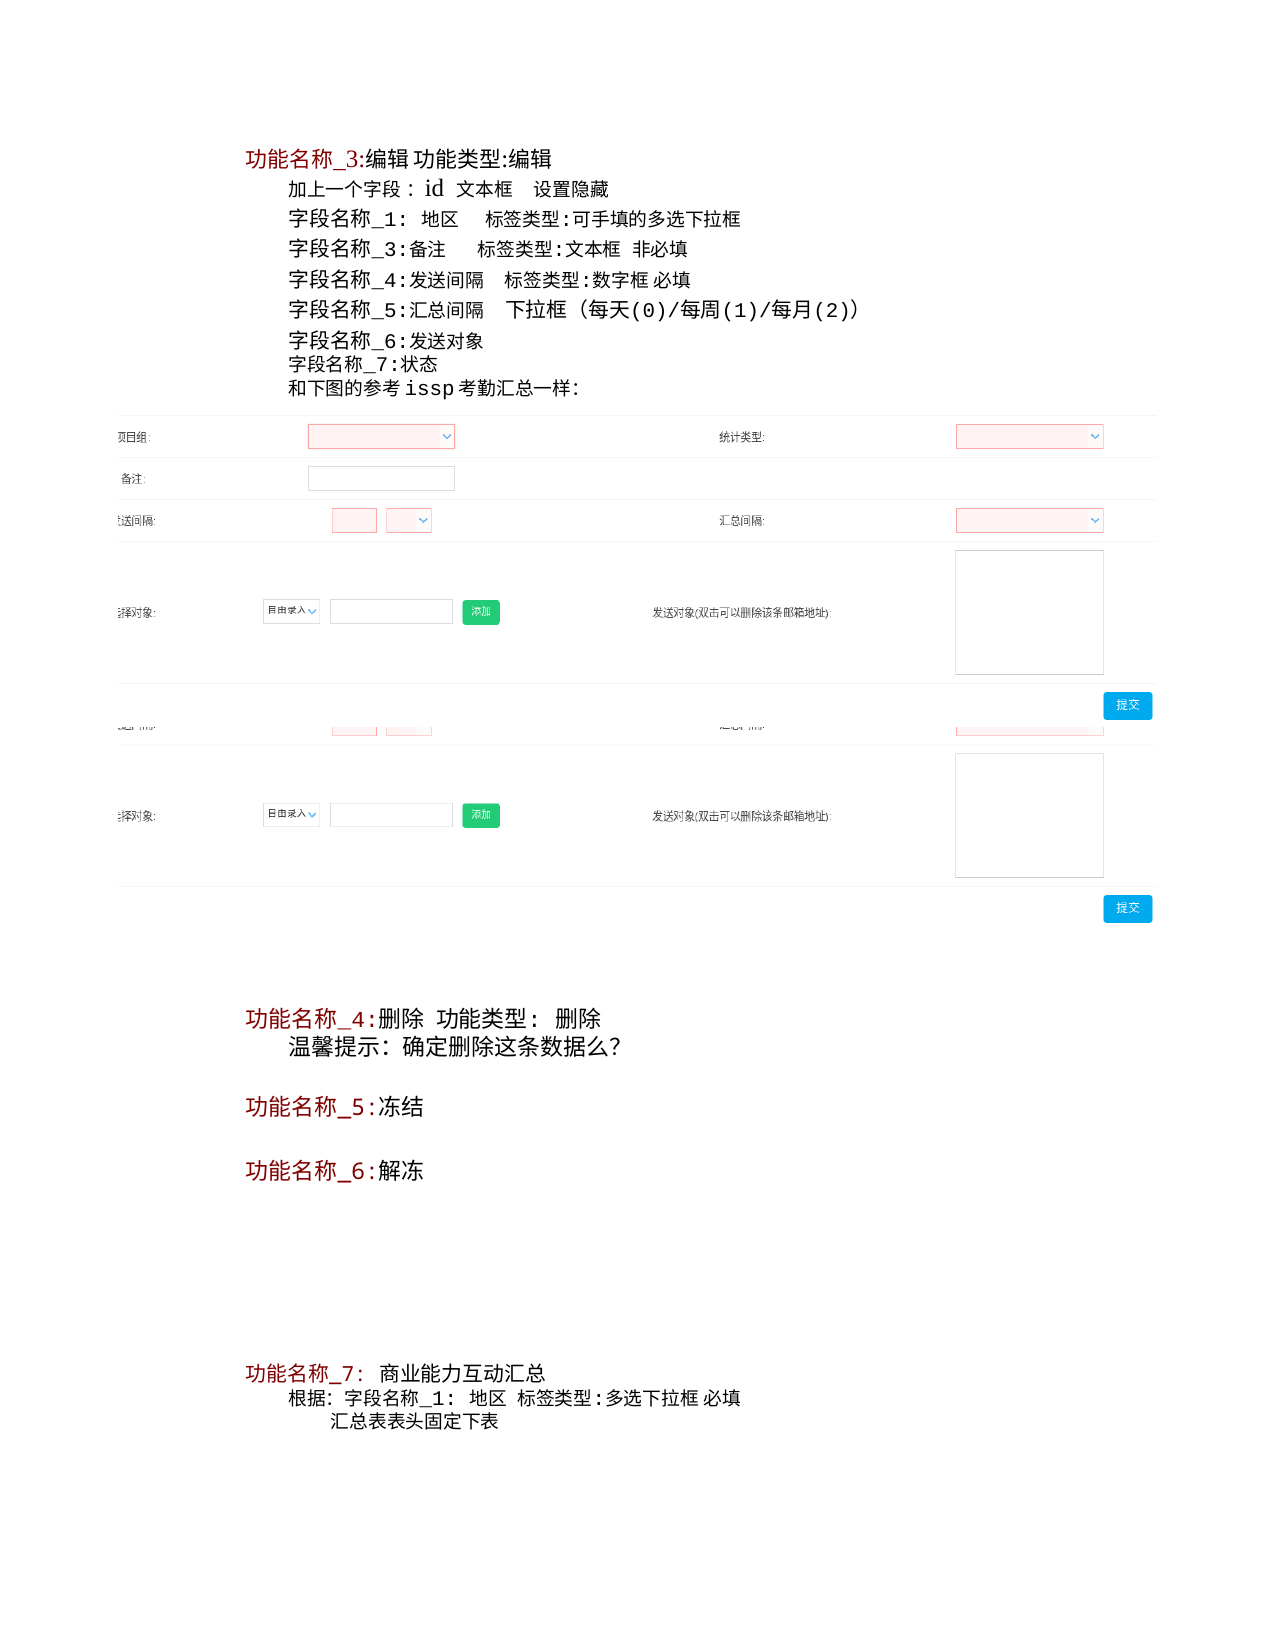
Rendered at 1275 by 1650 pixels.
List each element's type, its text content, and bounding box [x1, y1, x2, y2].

text 字段名称_6:发送对象 [118, 324, 1157, 354]
text 功能名称_3:编辑 功能类型:编辑 [118, 142, 1157, 173]
text 功能名称_5:冻结 [118, 1088, 1157, 1122]
text 功能名称_7: 商业能力互动汇总 [118, 1357, 1157, 1387]
text 字段名称_5:汇总间隔 下拉框（每天(0)/每周(1)/每月(2)） [118, 293, 1157, 324]
text 字段名称_3:备注 标签类型:文本框 非必填 [118, 233, 1157, 263]
text 字段名称_1: 地区 标签类型:可手填的多选下拉框 [118, 202, 1157, 233]
text 汇总表表头固定下表 [118, 1411, 1157, 1435]
text 字段名称_4:发送间隔 标签类型:数字框 必填 [118, 263, 1157, 293]
text 功能名称_4:删除 功能类型: 删除 [118, 1001, 1157, 1034]
picture [118, 402, 1157, 930]
text 字段名称_7:状态 [118, 354, 1157, 378]
text 温馨提示：确定删除这条数据么？ [118, 1034, 1157, 1062]
text 功能名称_6:解冻 [118, 1153, 1157, 1186]
text 根据：字段名称_1: 地区 标签类型:多选下拉框 必填 [118, 1387, 1157, 1411]
text 加上一个字段 ：id 文本框 设置隐藏 [118, 173, 1157, 202]
text 和下图的参考issp考勤汇总一样： [118, 378, 1157, 402]
